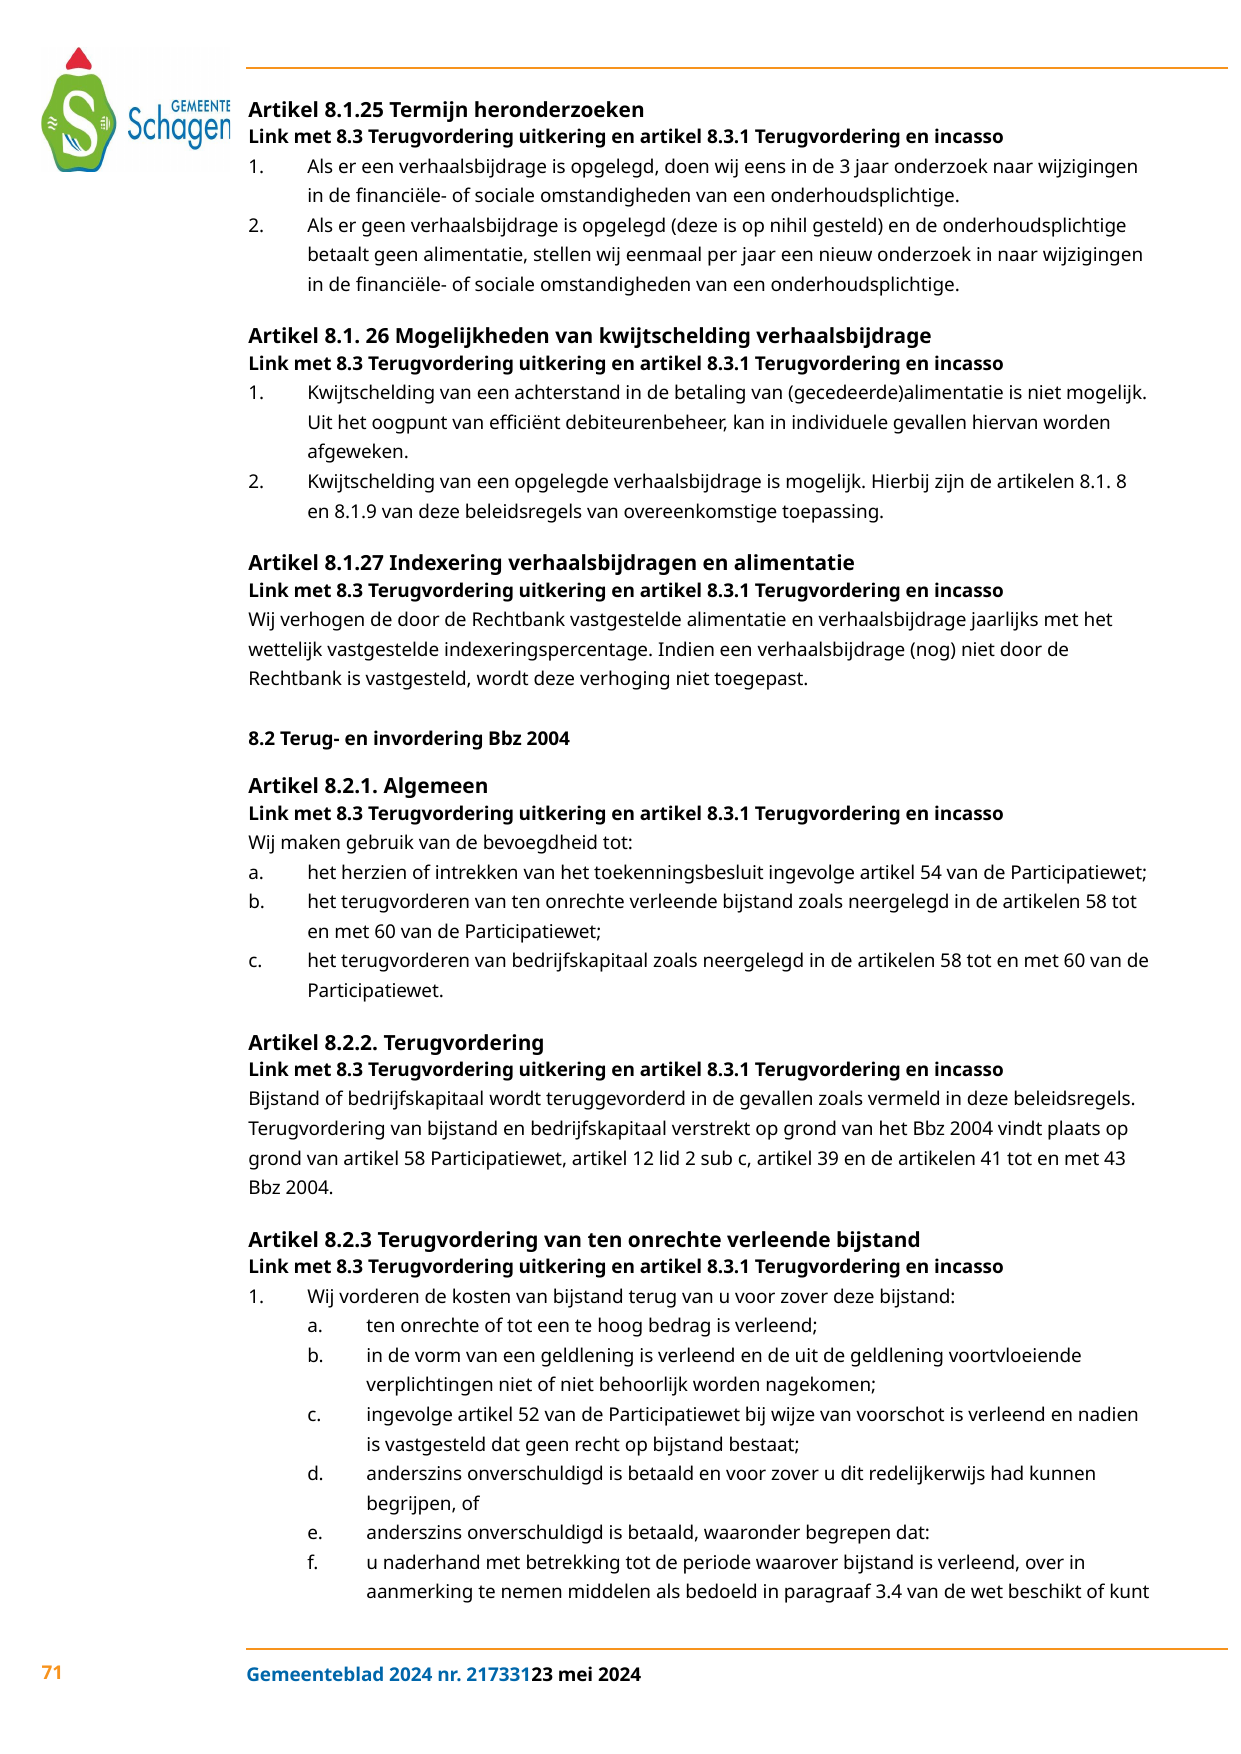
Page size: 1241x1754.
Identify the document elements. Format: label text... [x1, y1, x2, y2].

text Artikel 8.2.2. Terugvordering [248, 1028, 1152, 1056]
list Kwijtschelding van een achterstand in de betaling van (gecedeerde)alimentatie is niet mogelijk. Uit het oogpunt van efficiënt debiteurenbeheer, kan in individuele gevallen hiervan worden afgeweken. [248, 379, 1152, 464]
text Link met 8.3 Terugvordering uitkering en artikel 8.3.1 Terugvordering en incasso [248, 1056, 1152, 1082]
list het terugvorderen van ten onrechte verleende bijstand zoals neergelegd in de artikelen 58 tot en met 60 van de Participatiewet; [248, 888, 1152, 944]
list Kwijtschelding van een opgelegde verhaalsbijdrage is mogelijk. Hierbij zijn de artikelen 8.1. 8 en 8.1.9 van deze beleidsregels van overeenkomstige toepassing. [248, 468, 1152, 524]
list het terugvorderen van bedrijfskapitaal zoals neergelegd in de artikelen 58 tot en met 60 van de Participatiewet. [248, 948, 1152, 1003]
list anderszins onverschuldigd is betaald, waaronder begrepen dat: [307, 1519, 1152, 1545]
text 8.2 Terug- en invordering Bbz 2004 [248, 725, 1152, 750]
text Link met 8.3 Terugvordering uitkering en artikel 8.3.1 Terugvordering en incasso [248, 350, 1152, 376]
text Artikel 8.1.27 Indexering verhaalsbijdragen en alimentatie [248, 548, 1152, 577]
list het herzien of intrekken van het toekenningsbesluit ingevolge artikel 54 van de Participatiewet; [248, 859, 1152, 884]
text Link met 8.3 Terugvordering uitkering en artikel 8.3.1 Terugvordering en incasso [248, 800, 1152, 825]
text Link met 8.3 Terugvordering uitkering en artikel 8.3.1 Terugvordering en incasso [248, 123, 1152, 149]
text Link met 8.3 Terugvordering uitkering en artikel 8.3.1 Terugvordering en incasso [248, 577, 1152, 602]
text Link met 8.3 Terugvordering uitkering en artikel 8.3.1 Terugvordering en incasso [248, 1253, 1152, 1279]
text Artikel 8.1.25 Termijn heronderzoeken [248, 95, 1152, 123]
picture [41, 47, 231, 172]
text Artikel 8.2.1. Algemeen [248, 771, 1152, 800]
list u naderhand met betrekking tot de periode waarover bijstand is verleend, over in aanmerking te nemen middelen als bedoeld in paragraaf 3.4 van de wet beschikt of kunt [307, 1549, 1152, 1604]
list Wij vorderen de kosten van bijstand terug van u voor zover deze bijstand: [248, 1283, 1152, 1308]
text Wij verhogen de door de Rechtbank vastgestelde alimentatie en verhaalsbijdrage jaarlijks met het wettelijk vastgestelde indexeringspercentage. Indien een verhaalsbijdrage (nog) niet door de Rechtbank is vastgesteld, wordt deze verhoging niet toegepast. [248, 606, 1152, 691]
text Artikel 8.2.3 Terugvordering van ten onrechte verleende bijstand [248, 1225, 1152, 1253]
list in de vorm van een geldlening is verleend en de uit de geldlening voortvloeiende verplichtingen niet of niet behoorlijk worden nagekomen; [307, 1342, 1152, 1397]
list anderszins onverschuldigd is betaald en voor zover u dit redelijkerwijs had kunnen begrijpen, of [307, 1460, 1152, 1516]
list ten onrechte of tot een te hoog bedrag is verleend; [307, 1312, 1152, 1338]
text Artikel 8.1. 26 Mogelijkheden van kwijtschelding verhaalsbijdrage [248, 322, 1152, 350]
list ingevolge artikel 52 van de Participatiewet bij wijze van voorschot is verleend en nadien is vastgesteld dat geen recht op bijstand bestaat; [307, 1401, 1152, 1456]
text Bijstand of bedrijfskapitaal wordt teruggevorderd in de gevallen zoals vermeld in deze beleidsregels. Terugvordering van bijstand en bedrijfskapitaal verstrekt op grond van het Bbz 2004 vindt plaats op grond van artikel 58 Participatiewet, artikel 12 lid 2 sub c, artikel 39 en de artikelen 41 tot en met 43 Bbz 2004. [248, 1086, 1152, 1200]
list Als er een verhaalsbijdrage is opgelegd, doen wij eens in de 3 jaar onderzoek naar wijzigingen in de financiële- of sociale omstandigheden van een onderhoudsplichtige. [248, 153, 1152, 208]
text Wij maken gebruik van de bevoegdheid tot: [248, 829, 1152, 855]
list Als er geen verhaalsbijdrage is opgelegd (deze is op nihil gesteld) en de onderhoudsplichtige betaalt geen alimentatie, stellen wij eenmaal per jaar een nieuw onderzoek in naar wijzigingen in de financiële- of sociale omstandigheden van een onderhoudsplichtige. [248, 212, 1152, 297]
